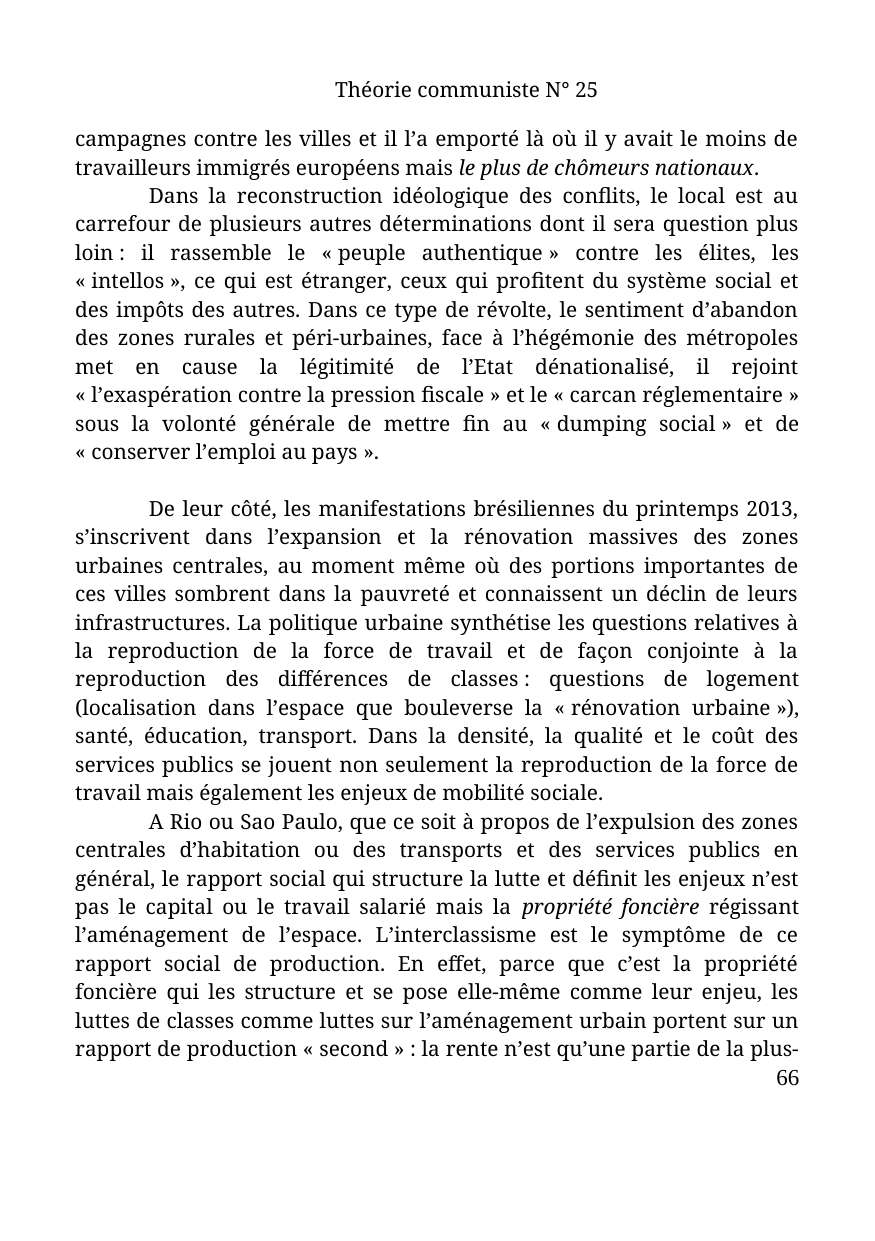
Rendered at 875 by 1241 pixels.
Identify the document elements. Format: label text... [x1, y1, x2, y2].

text De leur côté, les manifestations brésiliennes du printemps 2013, s’inscrivent dans l’expansion et la rénovation massives des zones urbaines centrales, au moment même où des portions importantes de ces villes sombrent dans la pauvreté et connaissent un déclin de leurs infrastructures. La politique urbaine synthétise les questions relatives à la reproduction de la force de travail et de façon conjointe à la reproduction des différences de classes : questions de logement (localisation dans l’espace que bouleverse la « rénovation urbaine »), santé, éducation, transport. Dans la densité, la qualité et le coût des services publics se jouent non seulement la reproduction de la force de travail mais également les enjeux de mobilité sociale. [75, 494, 799, 807]
text A Rio ou Sao Paulo, que ce soit à propos de l’expulsion des zones centrales d’habitation ou des transports et des services publics en général, le rapport social qui structure la lutte et définit les enjeux n’est pas le capital ou le travail salarié mais la propriété foncière régissant l’aménagement de l’espace. L’interclassisme est le symptôme de ce rapport social de production. En effet, parce que c’est la propriété foncière qui les structure et se pose elle-même comme leur enjeu, les luttes de classes comme luttes sur l’aménagement urbain portent sur un rapport de production « second » : la rente n’est qu’une partie de la plus- [75, 807, 799, 1063]
text Dans la reconstruction idéologique des conflits, le local est au carrefour de plusieurs autres déterminations dont il sera question plus loin : il rassemble le « peuple authentique » contre les élites, les « intellos », ce qui est étranger, ceux qui profitent du système social et des impôts des autres. Dans ce type de révolte, le sentiment d’abandon des zones rurales et péri-urbaines, face à l’hégémonie des métropoles met en cause la légitimité de l’Etat dénationalisé, il rejoint « l’exaspération contre la pression fiscale » et le « carcan réglementaire » sous la volonté générale de mettre fin au « dumping social » et de « conserver l’emploi au pays ». [75, 181, 799, 466]
text campagnes contre les villes et il l’a emporté là où il y avait le moins de travailleurs immigrés européens mais le plus de chômeurs nationaux. [75, 124, 799, 181]
